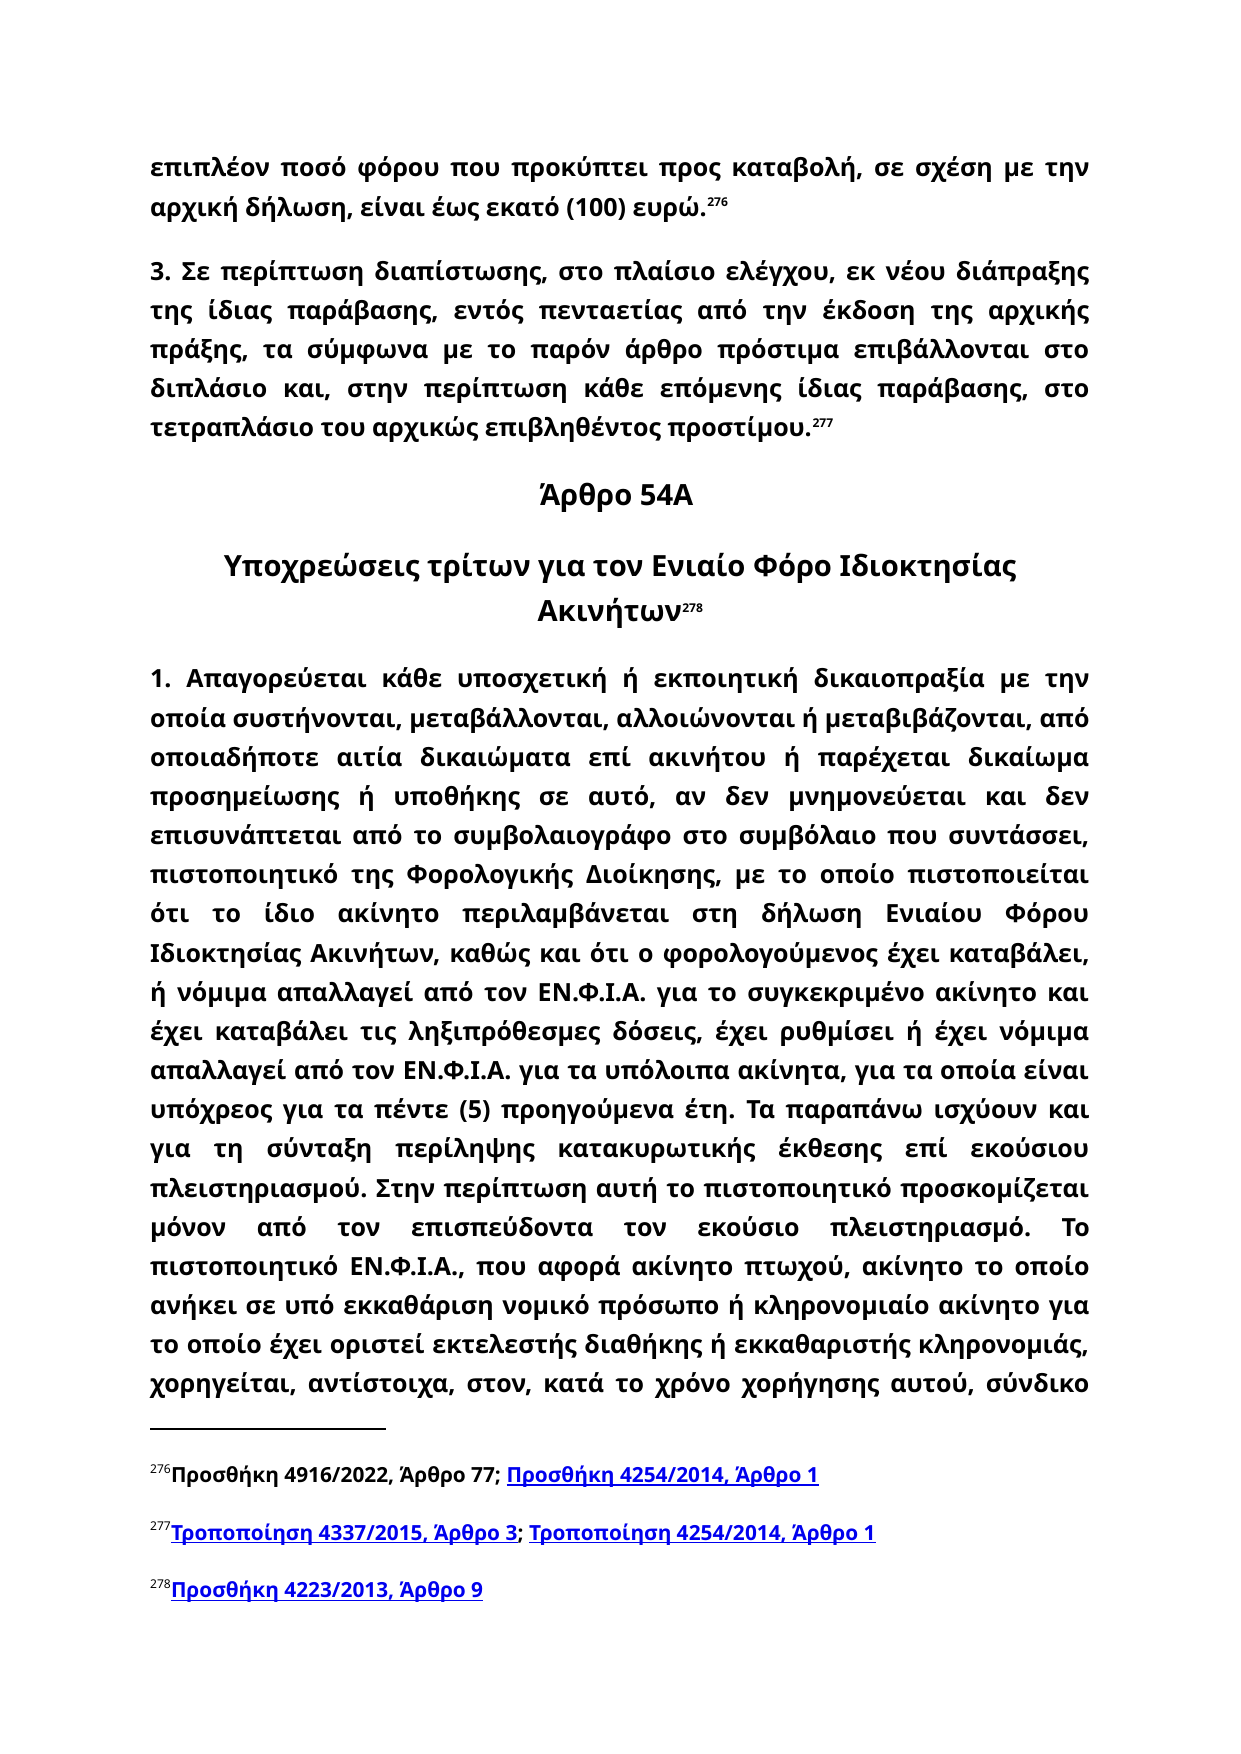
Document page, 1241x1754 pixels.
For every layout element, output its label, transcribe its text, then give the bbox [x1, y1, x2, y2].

subtitle Υποχρεώσεις τρίτων για τον Ενιαίο Φόρο Ιδιοκτησίας Ακινήτων [150, 545, 1090, 630]
text Τροποποίηση 4337/2015, Άρθρο 3; Τροποποίηση 4254/2014, Άρθρο 1 [150, 1518, 1090, 1546]
text επιπλέον ποσό φόρου που προκύπτει προς καταβολή, σε σχέση με την αρχική δήλωση, είναι έως εκατό (100) ευρώ. [150, 150, 1090, 223]
text Προσθήκη 4916/2022, Άρθρο 77; Προσθήκη 4254/2014, Άρθρο 1 [150, 1460, 1090, 1489]
subtitle Άρθρο 54Α [150, 474, 1090, 514]
text 1. Απαγορεύεται κάθε υποσχετική ή εκποιητική δικαιοπραξία με την οποία συστήνονται, μεταβάλλονται, αλλοιώνονται ή μεταβιβάζονται, από οποιαδήποτε αιτία δικαιώματα επί ακινήτου ή παρέχεται δικαίωμα προσημείωσης ή υποθήκης σε αυτό, αν δεν μνημονεύεται και δεν επισυνάπτεται από το συμβολαιογράφο στο συμβόλαιο που συντάσσει, πιστοποιητικό της Φορολογικής Διοίκησης, με το οποίο πιστοποιείται ότι το ίδιο ακίνητο περιλαμβάνεται στη δήλωση Ενιαίου Φόρου Ιδιοκτησίας Ακινήτων, καθώς και ότι ο φορολογούμενος έχει καταβάλει, ή νόμιμα απαλλαγεί από τον ΕΝ.Φ.Ι.Α. για το συγκεκριμένο ακίνητο και έχει καταβάλει τις ληξιπρόθεσμες δόσεις, έχει ρυθμίσει ή έχει νόμιμα απαλλαγεί από τον ΕΝ.Φ.Ι.Α. για τα υπόλοιπα ακίνητα, για τα οποία είναι υπόχρεος για τα πέντε (5) προηγούμενα έτη. Τα παραπάνω ισχύουν και για τη σύνταξη περίληψης κατακυρωτικής έκθεσης επί εκούσιου πλειστηριασμού. Στην περίπτωση αυτή το πιστοποιητικό προσκομίζεται μόνον από τον επισπεύδοντα τον εκούσιο πλειστηριασμό. Το πιστοποιητικό ΕΝ.Φ.Ι.Α., που αφορά ακίνητο πτωχού, ακίνητο το οποίο ανήκει σε υπό εκκαθάριση νομικό πρόσωπο ή κληρονομιαίο ακίνητο για το οποίο έχει οριστεί εκτελεστής διαθήκης ή εκκαθαριστής κληρονομιάς, χορηγείται, αντίστοιχα, στον, κατά το χρόνο χορήγησης αυτού, σύνδικο [150, 661, 1090, 1400]
text 3. Σε περίπτωση διαπίστωσης, στο πλαίσιο ελέγχου, εκ νέου διάπραξης της ίδιας παράβασης, εντός πενταετίας από την έκδοση της αρχικής πράξης, τα σύμφωνα με το παρόν άρθρο πρόστιμα επιβάλλονται στο διπλάσιο και, στην περίπτωση κάθε επόμενης ίδιας παράβασης, στο τετραπλάσιο του αρχικώς επιβληθέντος προστίμου. [150, 253, 1090, 444]
text Προσθήκη 4223/2013, Άρθρο 9 [150, 1576, 1090, 1604]
